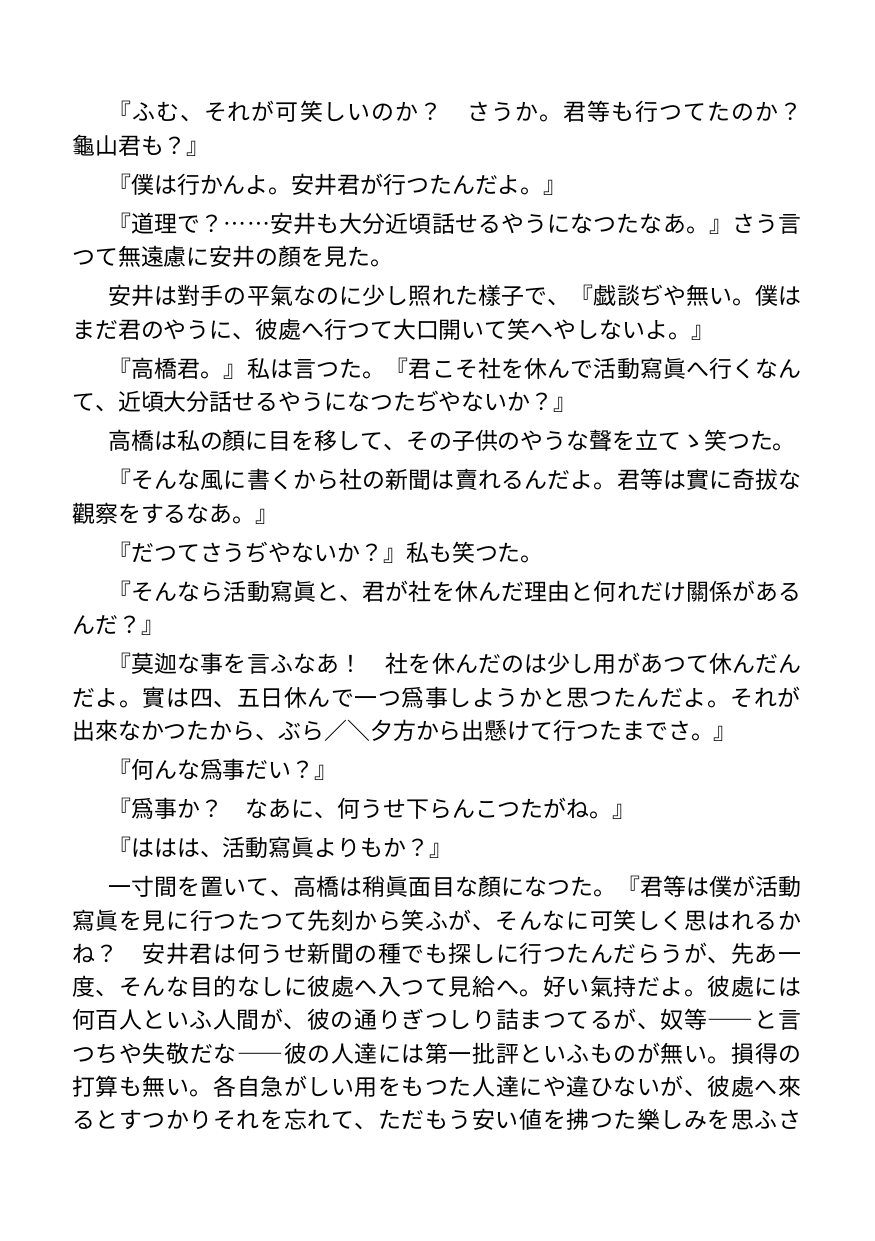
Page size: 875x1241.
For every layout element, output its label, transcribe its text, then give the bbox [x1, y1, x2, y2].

text 『高橋君。』私は言つた。『君こそ社を休んで活動寫眞へ行くなんて、近頃大分話せるやうになつたぢやないか？』 [72, 351, 802, 417]
text 『ははは、活動寫眞よりもか？』 [72, 830, 802, 863]
text 『僕は行かんよ。安井君が行つたんだよ。』 [72, 167, 802, 200]
text 『そんなら活動寫眞と、君が社を休んだ理由と何れだけ關係があるんだ？』 [72, 574, 802, 640]
text 『何んな爲事だい？』 [72, 752, 802, 785]
text 『莫迦な事を言ふなあ！ 社を休んだのは少し用があつて休んだんだよ。實は四、五日休んで一つ爲事しようかと思つたんだよ。それが出來なかつたから、ぶら／＼夕方から出懸けて行つたまでさ。』 [72, 646, 802, 746]
text 安井は對手の平氣なのに少し照れた樣子で、『戯談ぢや無い。僕はまだ君のやうに、彼處へ行つて大口開いて笑へやしないよ。』 [72, 278, 802, 345]
text 『ふむ、それが可笑しいのか？ さうか。君等も行つてたのか？ 龜山君も？』 [72, 94, 802, 161]
text 一寸間を置いて、高橋は稍眞面目な顏になつた。『君等は僕が活動寫眞を見に行つたつて先刻から笑ふが、そんなに可笑しく思はれるかね？ 安井君は何うせ新聞の種でも探しに行つたんだらうが、先あ一度、そんな目的なしに彼處へ入つて見給へ。好い氣持だよ。彼處には何百人といふ人間が、彼の通りぎつしり詰まつてるが、奴等――と言つちや失敬だな――彼の人達には第一批評といふものが無い。損得の打算も無い。各自急がしい用をもつた人達にや違ひないが、彼處へ來るとすつかりそれを忘れて、ただもう安い値を拂つた樂しみを思ふさ [72, 869, 802, 1135]
text 『爲事か？ なあに、何うせ下らんこつたがね。』 [72, 791, 802, 824]
text 『そんな風に書くから社の新聞は賣れるんだよ。君等は實に奇拔な觀察をするなあ。』 [72, 462, 802, 529]
text 高橋は私の顏に目を移して、その子供のやうな聲を立てゝ笑つた。 [72, 423, 802, 456]
text 『だつてさうぢやないか？』私も笑つた。 [72, 534, 802, 568]
text 『道理で？……安井も大分近頃話せるやうになつたなあ。』さう言つて無遠慮に安井の顏を見た。 [72, 206, 802, 272]
